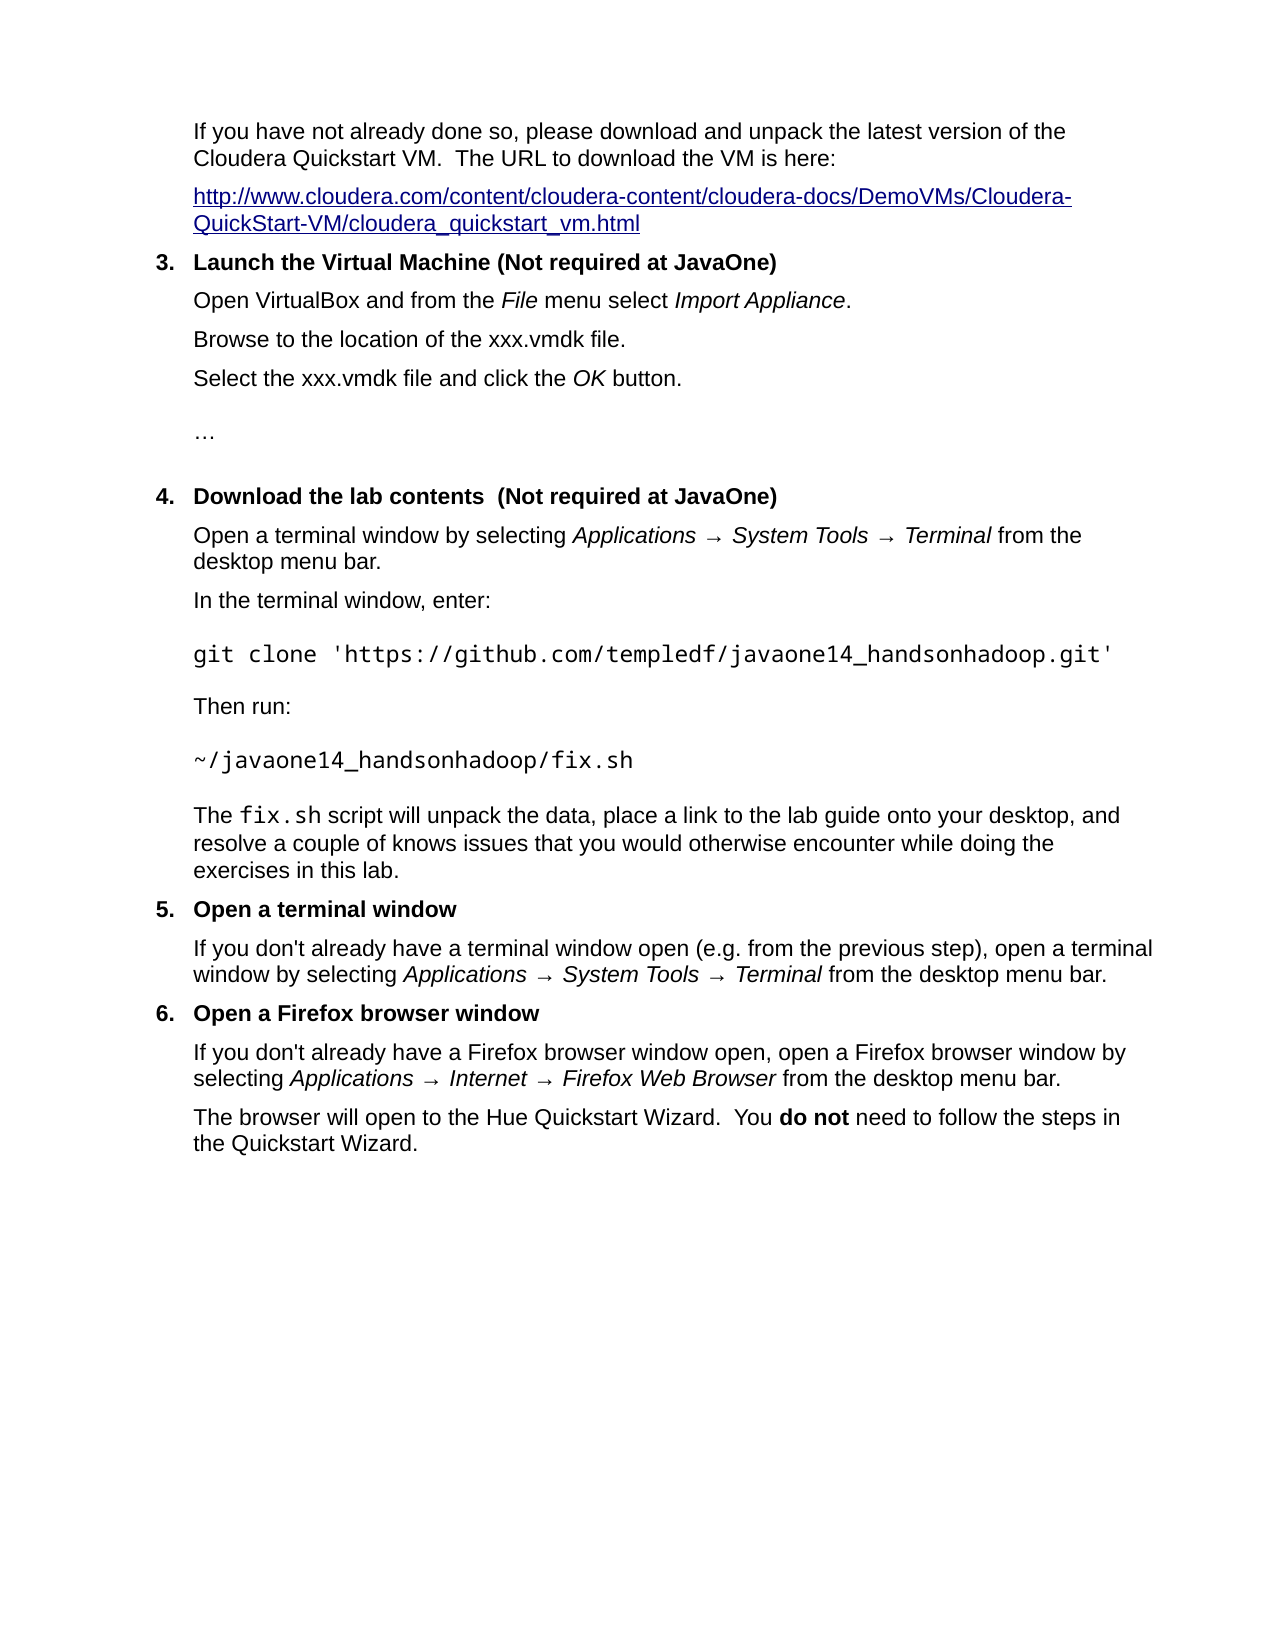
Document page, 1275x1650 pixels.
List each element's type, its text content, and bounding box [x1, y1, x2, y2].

list Open VirtualBox and from the File menu select Import Appliance. [156, 287, 1157, 314]
list In the terminal window, enter: [156, 587, 1157, 613]
list Browse to the location of the xxx.vmdk file. [156, 326, 1157, 353]
list If you don't already have a terminal window open (e.g. from the previous step), open a terminal window by selecting Applications → System Tools → Terminal from the desktop menu bar. [156, 934, 1157, 987]
list If you have not already done so, please download and unpack the latest version of the Cloudera Quickstart VM. The URL to download the VM is here: [156, 118, 1157, 171]
list The fix.sh script will unpack the data, place a link to the lab guide onto your desktop, and resolve a couple of knows issues that you would otherwise encounter while doing the exercises in this lab. [156, 799, 1157, 883]
list If you don't already have a Firefox browser window open, open a Firefox browser window by selecting Applications → Internet → Firefox Web Browser from the desktop menu bar. [156, 1038, 1157, 1091]
list Then run: [156, 693, 1157, 719]
list The browser will open to the Hue Quickstart Wizard. You do not need to follow the steps in the Quickstart Wizard. [156, 1104, 1157, 1156]
list Select the xxx.vmdk file and click the OK button. … [156, 365, 1157, 471]
list ~/javaone14_handsonhadoop/fix.sh [156, 744, 1157, 775]
list Launch the Virtual Machine (Not required at JavaOne) [156, 248, 1157, 275]
list git clone 'https://github.com/templedf/javaone14_handsonhadoop.git' [156, 638, 1157, 669]
list http://www.cloudera.com/content/cloudera-content/cloudera-docs/DemoVMs/Cloudera-QuickStart-VM/cloudera_quickstart_vm.html [156, 183, 1157, 236]
list Open a terminal window by selecting Applications → System Tools → Terminal from the desktop menu bar. [156, 522, 1157, 574]
list Open a Firefox browser window [156, 1000, 1157, 1026]
list Download the lab contents (Not required at JavaOne) [156, 483, 1157, 509]
list Open a terminal window [156, 896, 1157, 922]
